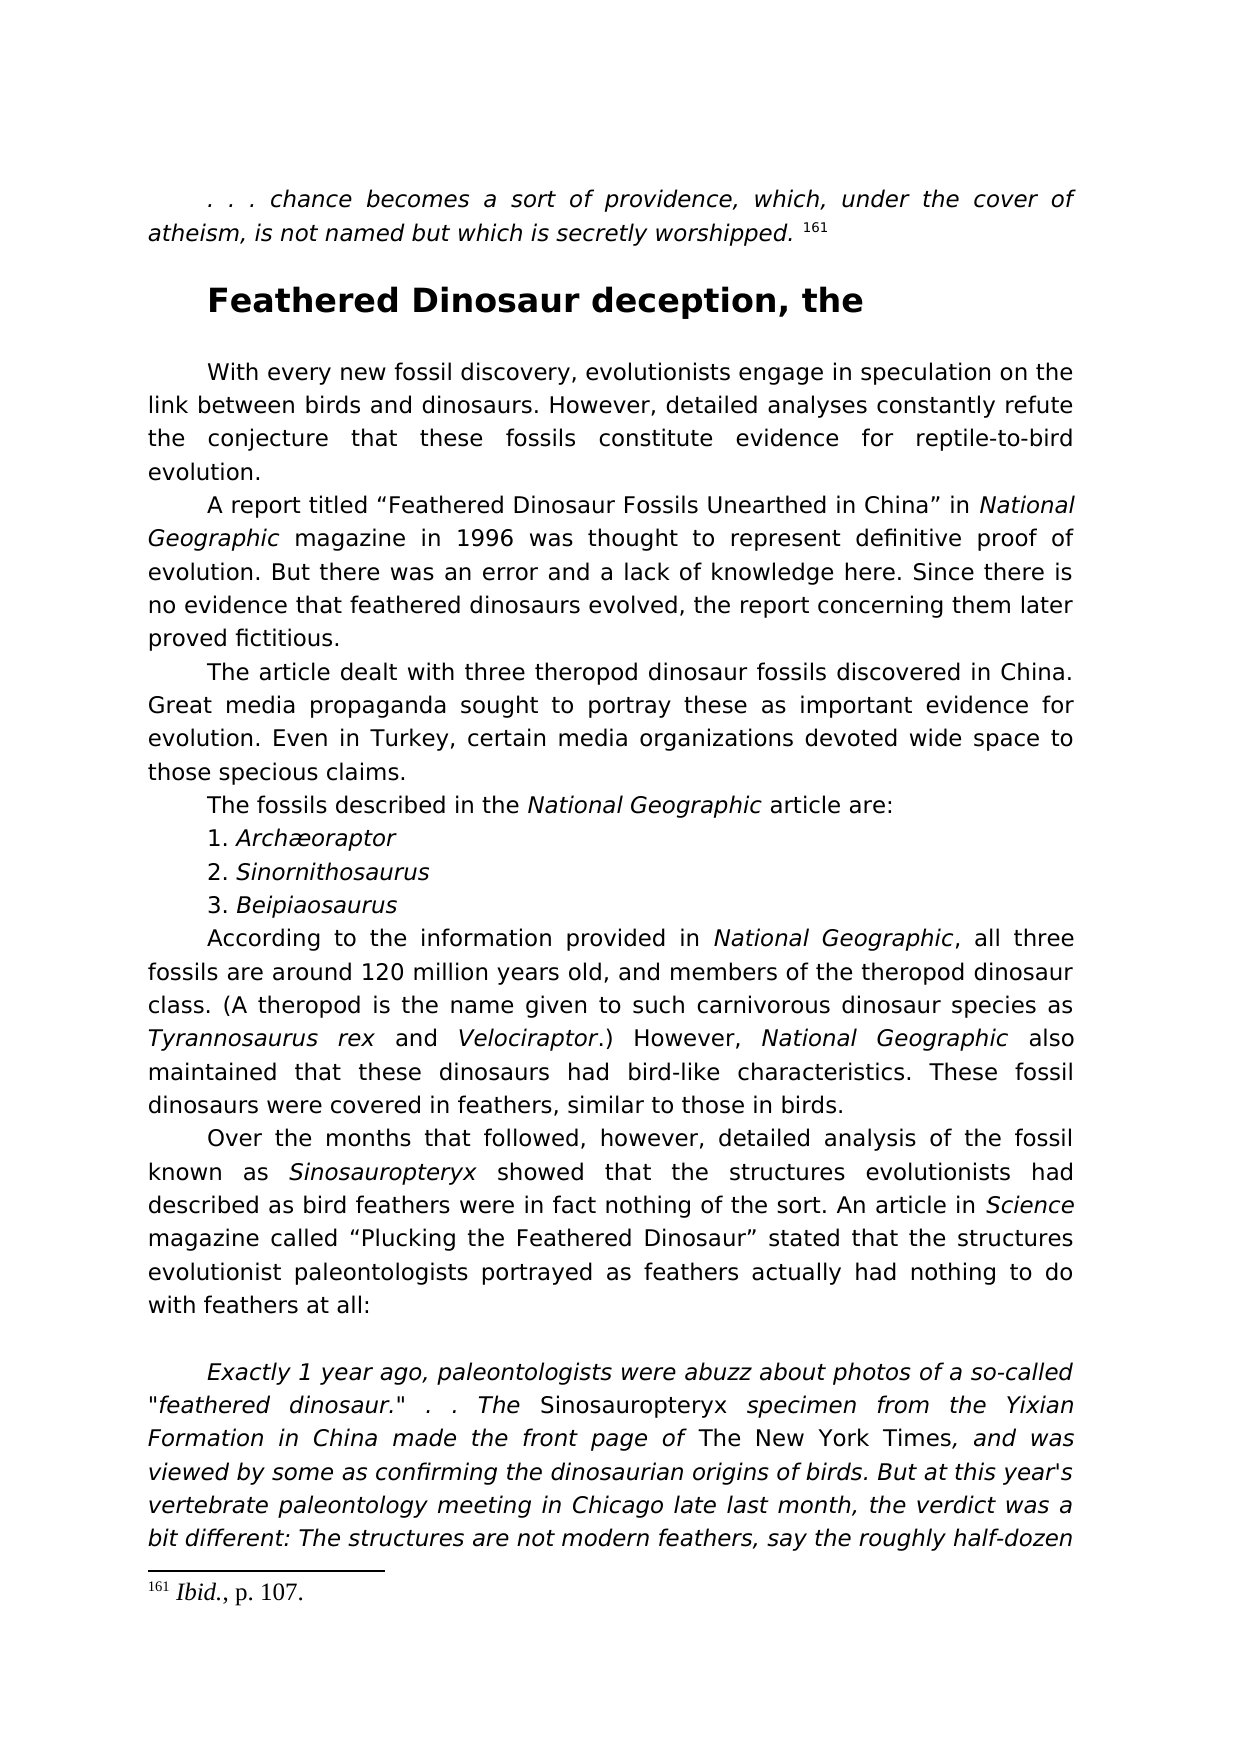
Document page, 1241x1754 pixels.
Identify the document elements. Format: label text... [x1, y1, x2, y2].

text Over the months that followed, however, detailed analysis of the fossil known as Sinosauropteryx showed that the structures evolutionists had described as bird feathers were in fact nothing of the sort. An article in Science magazine called “Plucking the Feathered Dinosaur” stated that the structures evolutionist paleontologists portrayed as feathers actually had nothing to do with feathers at all: [148, 1120, 1075, 1320]
text With every new fossil discovery, evolutionists engage in speculation on the link between birds and dinosaurs. However, detailed analyses constantly refute the conjecture that these fossils constitute evidence for reptile-to-bird evolution. [148, 353, 1075, 487]
text 3. Beipiaosaurus [148, 887, 1075, 920]
text The fossils described in the National Geographic article are: [148, 787, 1075, 820]
text Feathered Dinosaur deception, the [148, 281, 1075, 320]
text 1. Archæoraptor [148, 820, 1075, 853]
text A report titled “Feathered Dinosaur Fossils Unearthed in China” in National Geographic magazine in 1996 was thought to represent definitive proof of evolution. But there was an error and a lack of knowledge here. Since there is no evidence that feathered dinosaurs evolved, the report concerning them later proved fictitious. [148, 487, 1075, 653]
text . . . chance becomes a sort of providence, which, under the cover of atheism, is not named but which is secretly worshipped. [148, 181, 1075, 248]
text According to the information provided in National Geographic, all three fossils are around 120 million years old, and members of the theropod dinosaur class. (A theropod is the name given to such carnivorous dinosaur species as Tyrannosaurus rex and Velociraptor.) However, National Geographic also maintained that these dinosaurs had bird-like characteristics. These fossil dinosaurs were covered in feathers, similar to those in birds. [148, 920, 1075, 1120]
text The article dealt with three theropod dinosaur fossils discovered in China. Great media propaganda sought to portray these as important evidence for evolution. Even in Turkey, certain media organizations devoted wide space to those specious claims. [148, 653, 1075, 787]
text 2. Sinornithosaurus [148, 853, 1075, 887]
text Ibid., p. 107. [148, 1577, 1092, 1606]
text Exactly 1 year ago, paleontologists were abuzz about photos of a so-called "feathered dinosaur." . . The Sinosauropteryx specimen from the Yixian Formation in China made the front page of The New York Times, and was viewed by some as confirming the dinosaurian origins of birds. But at this year's vertebrate paleontology meeting in Chicago late last month, the verdict was a bit different: The structures are not modern feathers, say the roughly half-dozen [148, 1353, 1075, 1553]
